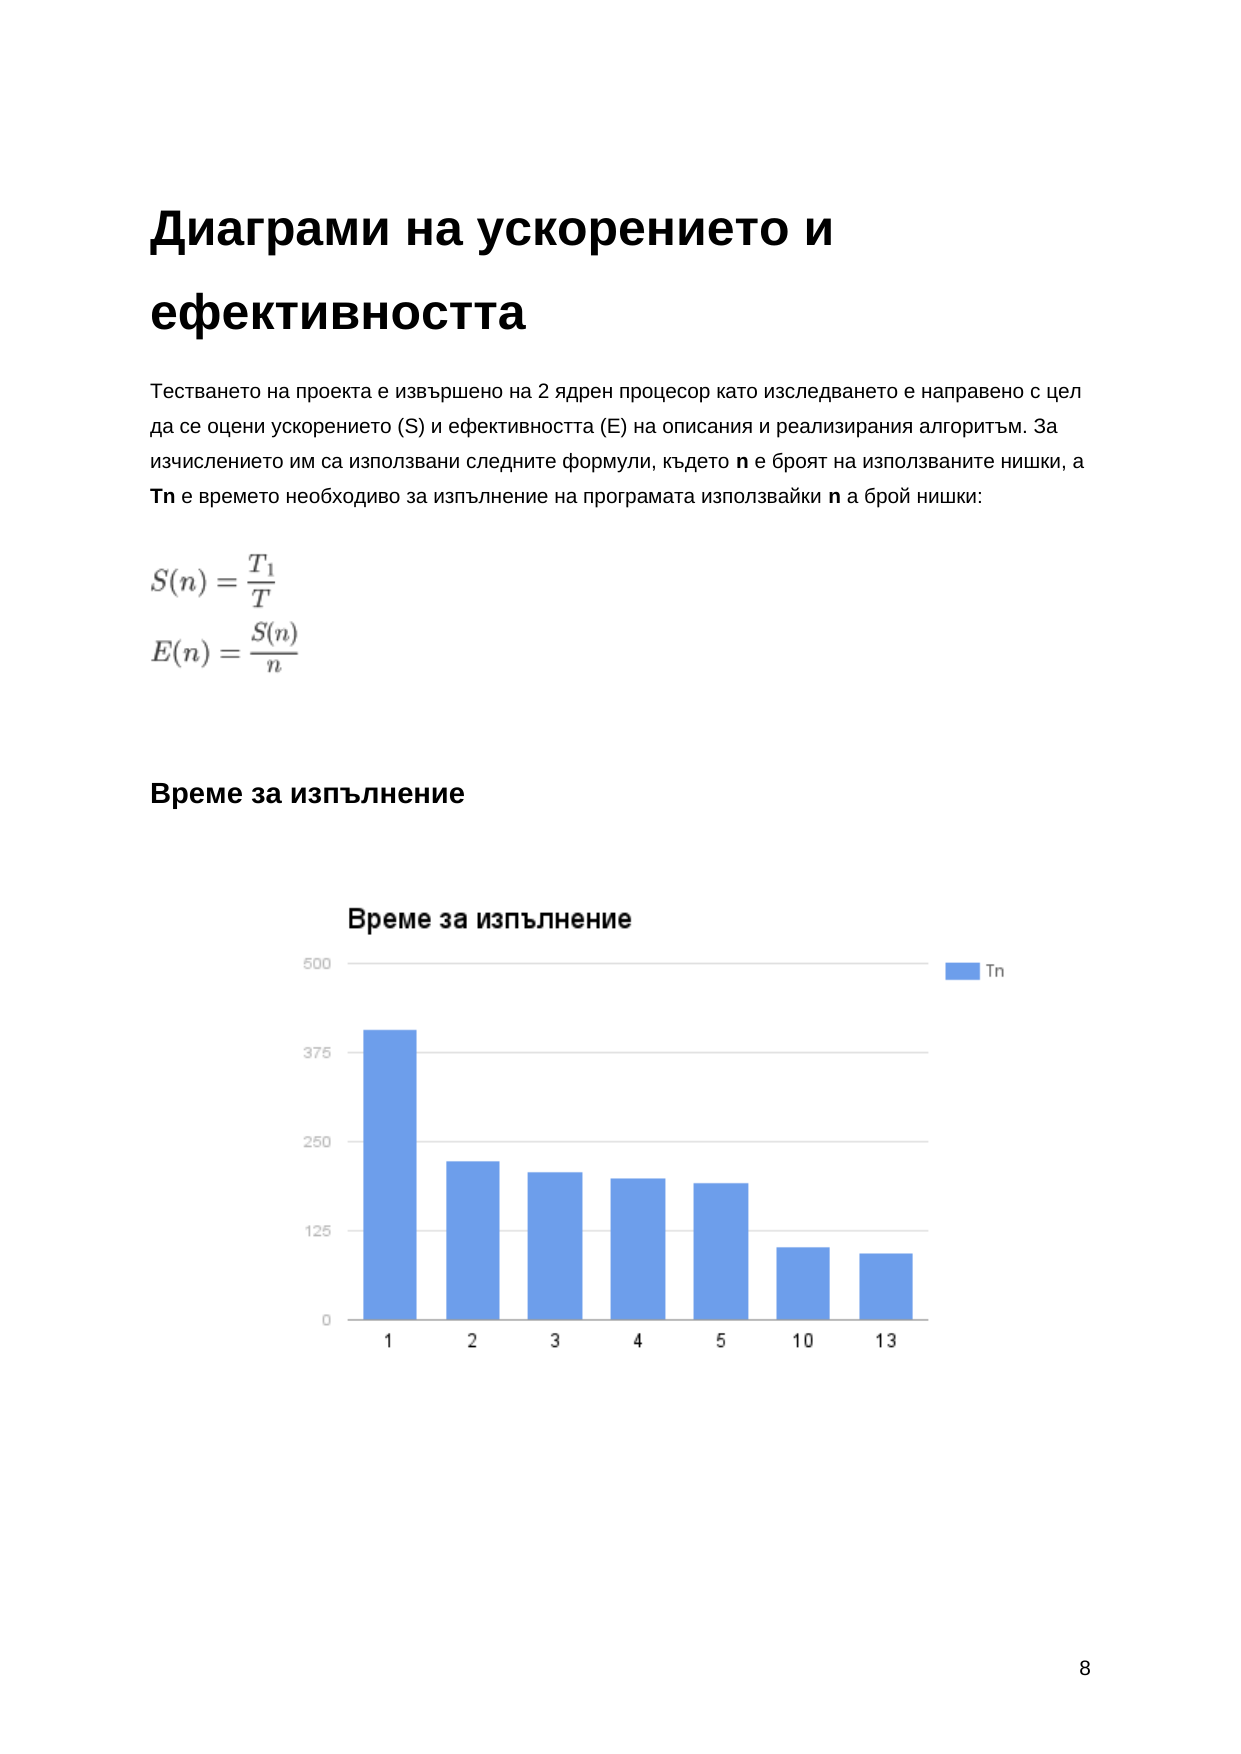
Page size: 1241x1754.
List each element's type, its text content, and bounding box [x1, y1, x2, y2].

picture [150, 620, 299, 674]
subtitle Време за изпълнение [150, 777, 1091, 809]
text Тестването на проекта е извършено на 2 ядрен процесор като изследването е направено с цел да се оцени ускорението (S) и ефективността (E) на описания и реализирания алгоритъм. За изчислението им са използвани следните формули, където n е броят на използваните нишки, а Tn е времето необходиво за изпълнение на програмата използвайки n а брой нишки: [150, 380, 1091, 508]
picture [168, 852, 1107, 1432]
picture [150, 553, 275, 609]
subtitle Диаграми на ускорението и ефективността [150, 200, 1091, 339]
